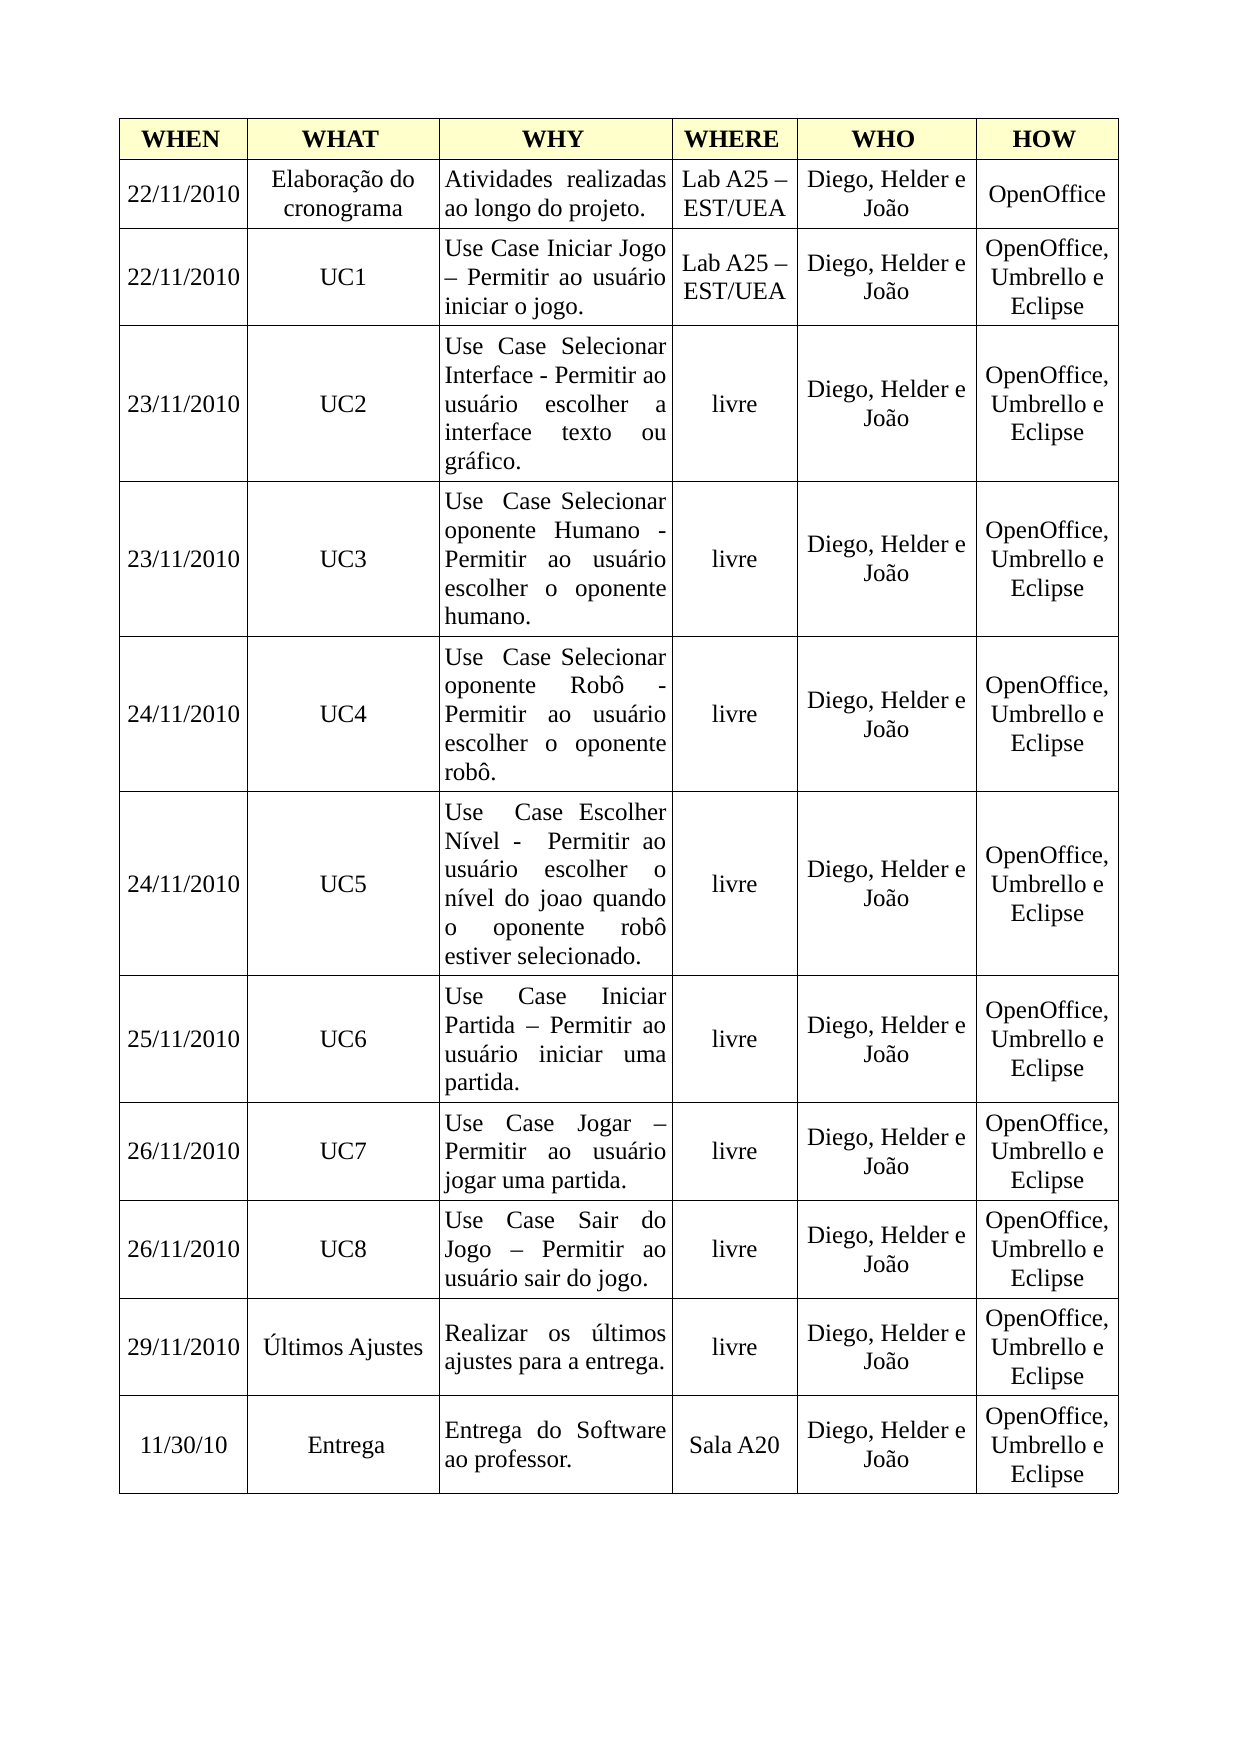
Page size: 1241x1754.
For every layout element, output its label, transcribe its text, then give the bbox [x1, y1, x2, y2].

table_cell Use Case Escolher Nível - Permitir ao usuário escolher o nível do joao quando o oponente robô estiver selecionado. [440, 792, 672, 975]
table_cell Use Case Selecionar oponente Humano - Permitir ao usuário escolher o oponente humano. [440, 482, 672, 636]
table_cell 23/11/2010 [120, 326, 247, 481]
table_cell Diego, Helder e João [798, 637, 976, 791]
table_header HOW [977, 119, 1118, 158]
table_cell Diego, Helder e João [798, 229, 976, 325]
table_cell Últimos Ajustes [248, 1299, 439, 1395]
table_cell OpenOffice, Umbrello e Eclipse [977, 1396, 1118, 1493]
table_header WHEN [120, 119, 247, 158]
table_cell livre [673, 792, 797, 975]
table_cell OpenOffice, Umbrello e Eclipse [977, 229, 1118, 325]
table_cell livre [673, 1201, 797, 1297]
table_cell 23/11/2010 [120, 482, 247, 636]
table_cell Diego, Helder e João [798, 1201, 976, 1297]
table_cell 26/11/2010 [120, 1201, 247, 1297]
table_cell OpenOffice, Umbrello e Eclipse [977, 1201, 1118, 1297]
table_header WHY [440, 119, 672, 158]
table_cell OpenOffice, Umbrello e Eclipse [977, 326, 1118, 481]
table_cell Diego, Helder e João [798, 160, 976, 227]
table_cell UC6 [248, 976, 439, 1102]
table_cell Diego, Helder e João [798, 792, 976, 975]
table_cell Diego, Helder e João [798, 326, 976, 481]
table_cell 24/11/2010 [120, 637, 247, 791]
table_cell Entrega do Software ao professor. [440, 1396, 672, 1493]
table_header WHERE [673, 119, 797, 158]
table_cell OpenOffice, Umbrello e Eclipse [977, 976, 1118, 1102]
table_cell Use Case Selecionar Interface - Permitir ao usuário escolher a interface texto ou gráfico. [440, 326, 672, 481]
table_cell Diego, Helder e João [798, 1396, 976, 1493]
table_cell UC8 [248, 1201, 439, 1297]
table_cell Use Case Sair do Jogo – Permitir ao usuário sair do jogo. [440, 1201, 672, 1297]
table_cell Diego, Helder e João [798, 482, 976, 636]
table_cell 29/11/2010 [120, 1299, 247, 1395]
table_cell Elaboração do cronograma [248, 160, 439, 227]
table_cell livre [673, 326, 797, 481]
table_cell UC7 [248, 1103, 439, 1200]
table_cell UC4 [248, 637, 439, 791]
table_header WHO [798, 119, 976, 158]
table_cell 22/11/2010 [120, 229, 247, 325]
table_cell UC3 [248, 482, 439, 636]
table_cell OpenOffice, Umbrello e Eclipse [977, 637, 1118, 791]
table_cell Lab A25 – EST/UEA [673, 160, 797, 227]
table_cell livre [673, 1299, 797, 1395]
table_cell livre [673, 976, 797, 1102]
table_cell Entrega [248, 1396, 439, 1493]
table_cell Atividades realizadas ao longo do projeto. [440, 160, 672, 227]
table_cell UC5 [248, 792, 439, 975]
table_cell OpenOffice [977, 160, 1118, 227]
table_cell OpenOffice, Umbrello e Eclipse [977, 482, 1118, 636]
table_cell OpenOffice, Umbrello e Eclipse [977, 1103, 1118, 1200]
table_cell Use Case Iniciar Partida – Permitir ao usuário iniciar uma partida. [440, 976, 672, 1102]
table_cell Realizar os últimos ajustes para a entrega. [440, 1299, 672, 1395]
table_cell UC1 [248, 229, 439, 325]
table_cell OpenOffice, Umbrello e Eclipse [977, 792, 1118, 975]
table_cell Use Case Jogar – Permitir ao usuário jogar uma partida. [440, 1103, 672, 1200]
table_cell 25/11/2010 [120, 976, 247, 1102]
table_cell UC2 [248, 326, 439, 481]
table_cell Use Case Selecionar oponente Robô - Permitir ao usuário escolher o oponente robô. [440, 637, 672, 791]
table_cell OpenOffice, Umbrello e Eclipse [977, 1299, 1118, 1395]
table_cell Diego, Helder e João [798, 976, 976, 1102]
table_cell Diego, Helder e João [798, 1103, 976, 1200]
table_cell 22/11/2010 [120, 160, 247, 227]
table_cell Use Case Iniciar Jogo – Permitir ao usuário iniciar o jogo. [440, 229, 672, 325]
table_cell livre [673, 637, 797, 791]
table_cell 30/11/10 [120, 1396, 247, 1493]
table_cell 24/11/2010 [120, 792, 247, 975]
table_cell 26/11/2010 [120, 1103, 247, 1200]
table_cell Lab A25 – EST/UEA [673, 229, 797, 325]
table_cell Sala A20 [673, 1396, 797, 1493]
table_header WHAT [248, 119, 439, 158]
table_cell Diego, Helder e João [798, 1299, 976, 1395]
table_cell livre [673, 482, 797, 636]
table_cell livre [673, 1103, 797, 1200]
